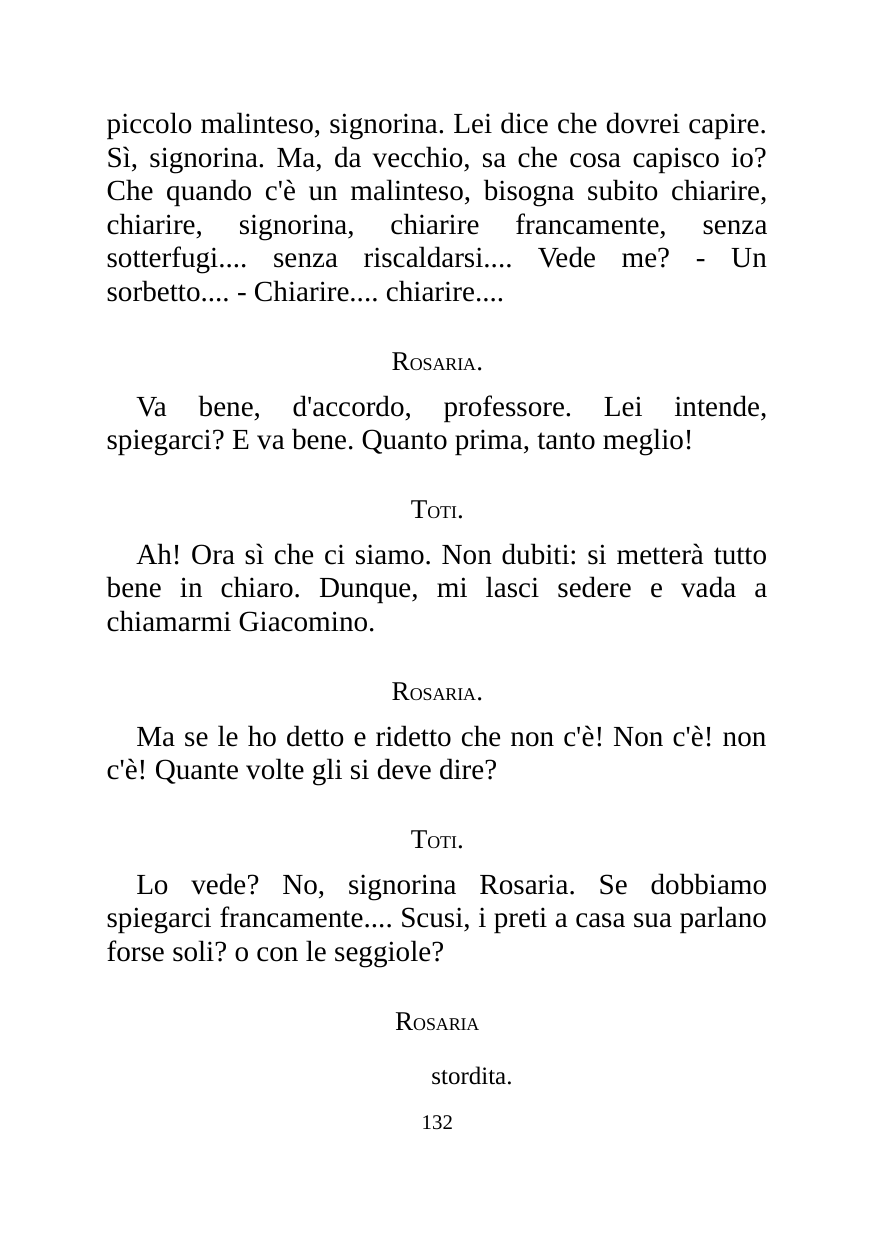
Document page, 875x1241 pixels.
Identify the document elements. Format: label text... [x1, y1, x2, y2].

text Rosaria. [106, 675, 768, 706]
text Toti. [106, 493, 768, 524]
text Rosaria. [106, 345, 768, 376]
text Lo vede? No, signorina Rosaria. Se dobbiamo spiegarci francamente.... Scusi, i preti a casa sua parlano forse soli? o con le seggiole? [106, 867, 768, 968]
text Va bene, d'accordo, professore. Lei intende, spiegarci? E va bene. Quanto prima, tanto meglio! [106, 389, 768, 456]
text piccolo malinteso, signorina. Lei dice che dovrei capire. Sì, signorina. Ma, da vecchio, sa che cosa capisco io? Che quando c'è un malinteso, bisogna subito chiarire, chiarire, signorina, chiarire francamente, senza sotterfugi.... senza riscaldarsi.... Vede me? - Un sorbetto.... - Chiarire.... chiarire.... [106, 106, 768, 308]
text Ma se le ho detto e ridetto che non c'è! Non c'è! non c'è! Quante volte gli si deve dire? [106, 719, 768, 786]
text Toti. [106, 823, 768, 854]
text stordita. [402, 1061, 768, 1090]
text Rosaria [106, 1005, 768, 1036]
text Ah! Ora sì che ci siamo. Non dubiti: si metterà tutto bene in chiaro. Dunque, mi lasci sedere e vada a chiamarmi Giacomino. [106, 537, 768, 638]
